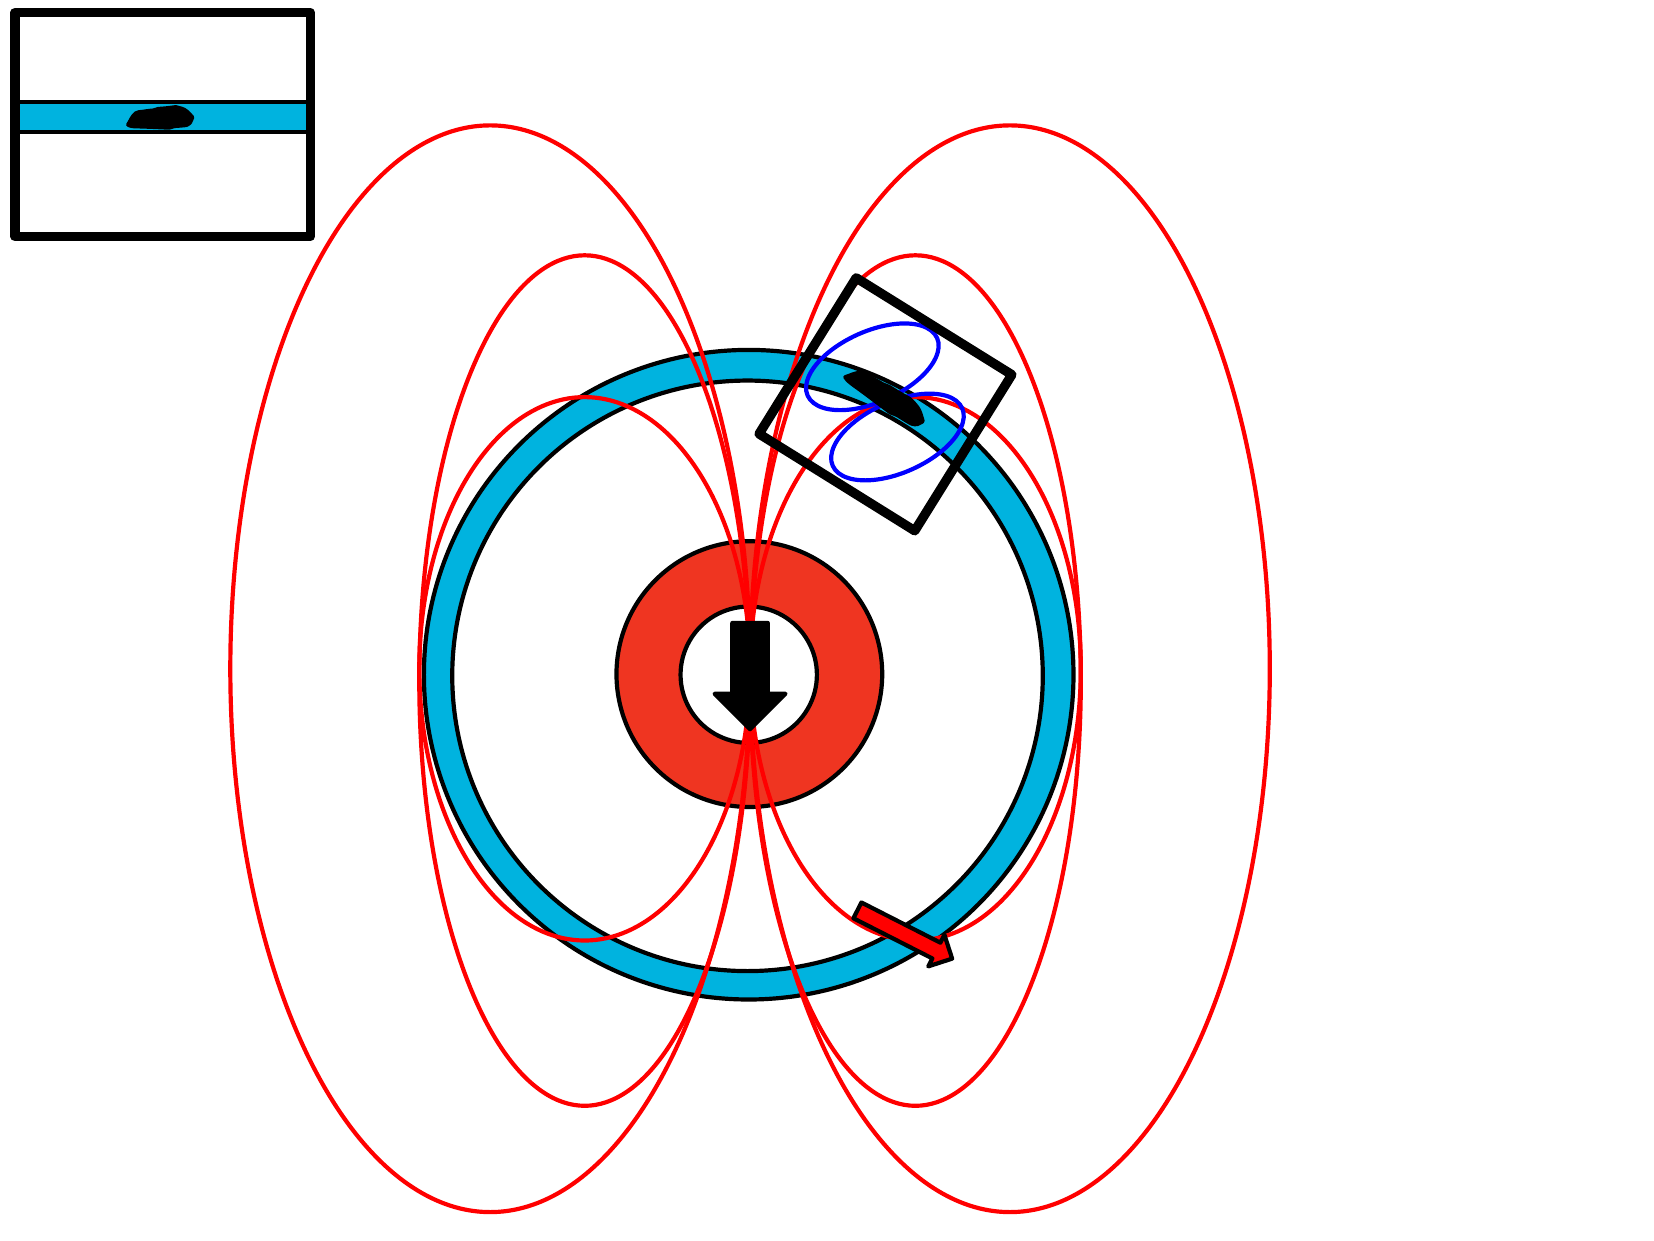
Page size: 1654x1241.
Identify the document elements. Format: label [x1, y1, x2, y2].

text_box [843, 430, 968, 523]
text_box [423, 400, 1074, 995]
text_box [782, 356, 857, 458]
text_box [767, 416, 777, 435]
text_box [20, 101, 306, 133]
text_box [585, 355, 741, 566]
text_box [813, 429, 842, 476]
text_box [809, 359, 958, 478]
text_box [704, 349, 795, 585]
text_box [785, 397, 789, 408]
text_box [694, 353, 716, 411]
text_box [759, 453, 801, 566]
text_box [562, 759, 744, 995]
text_box [701, 762, 799, 1000]
